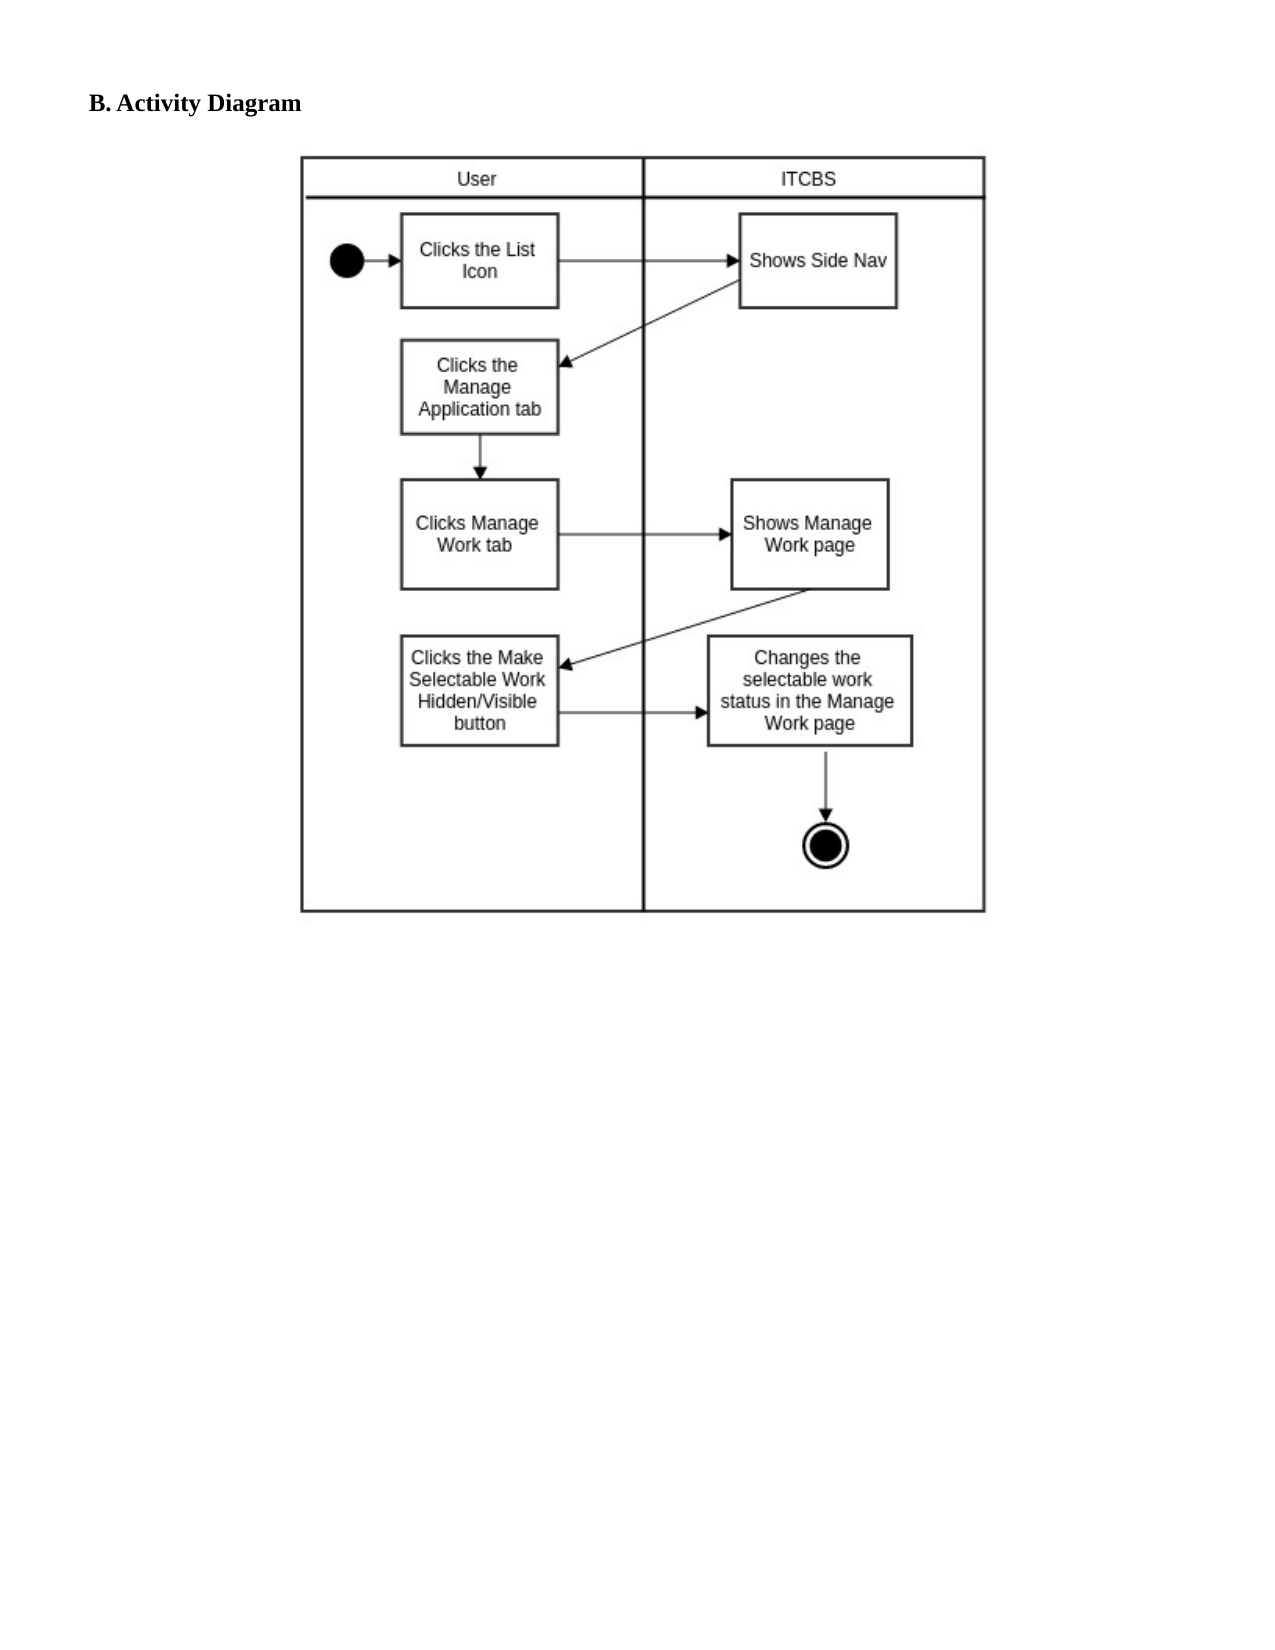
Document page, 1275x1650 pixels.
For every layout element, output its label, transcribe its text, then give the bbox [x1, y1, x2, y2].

picture [287, 144, 999, 926]
text B. Activity Diagram [88, 88, 1186, 117]
